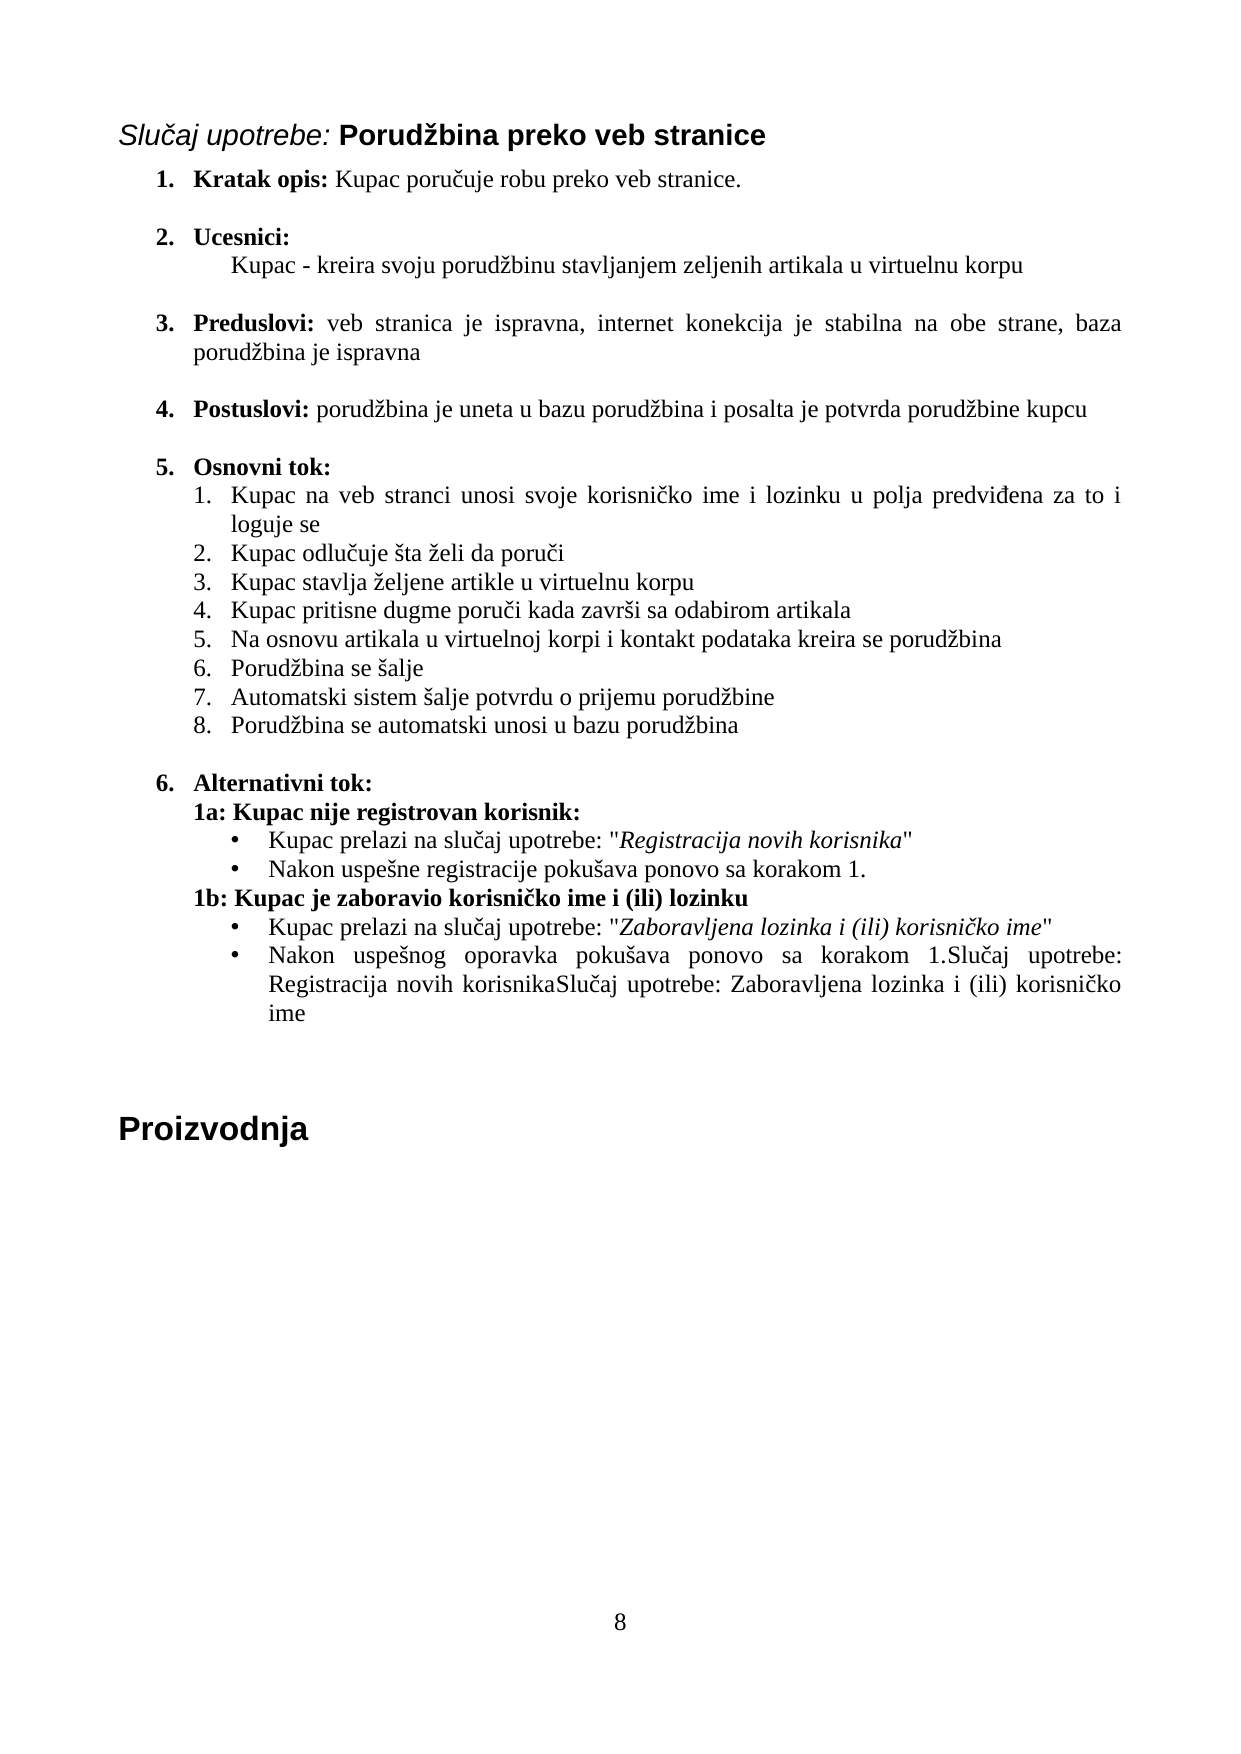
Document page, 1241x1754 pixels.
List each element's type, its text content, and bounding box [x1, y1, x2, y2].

list Kratak opis: Kupac poručuje robu preko veb stranice. [156, 164, 1122, 193]
list Kupac - kreira svoju porudžbinu stavljanjem zeljenih artikala u virtuelnu korpu [193, 251, 1122, 279]
list Osnovni tok: [156, 452, 1122, 481]
list Postuslovi: porudžbina je uneta u bazu porudžbina i posalta je potvrda porudžbine kupcu [156, 394, 1122, 423]
list Kupac na veb stranci unosi svoje korisničko ime i lozinku u polja predviđena za to i loguje se [193, 481, 1122, 538]
list Na osnovu artikala u virtuelnoj korpi i kontakt podataka kreira se porudžbina [193, 624, 1122, 653]
list Nakon uspešne registracije pokušava ponovo sa korakom 1. [231, 854, 1122, 883]
subtitle Slučaj upotrebe: Porudžbina preko veb stranice [118, 118, 1122, 152]
list Kupac stavlja željene artikle u virtuelnu korpu [193, 567, 1122, 596]
list Preduslovi: veb stranica je ispravna, internet konekcija je stabilna na obe strane, baza porudžbina je ispravna [156, 308, 1122, 366]
list Kupac odlučuje šta želi da poruči [193, 538, 1122, 567]
list 1a: Kupac nije registrovan korisnik: [156, 797, 1122, 826]
list Porudžbina se šalje [193, 653, 1122, 682]
list Automatski sistem šalje potvrdu o prijemu porudžbine [193, 682, 1122, 711]
text 1b: Kupac je zaboravio korisničko ime i (ili) lozinku [193, 883, 1122, 912]
list Kupac prelazi na slučaj upotrebe: "Registracija novih korisnika" [231, 826, 1122, 854]
list Alternativni tok: [156, 768, 1122, 797]
list Nakon uspešnog oporavka pokušava ponovo sa korakom 1.Slučaj upotrebe: Registracija novih korisnikaSlučaj upotrebe: Zaboravljena lozinka i (ili) korisničko ime [231, 941, 1122, 1027]
list Kupac prelazi na slučaj upotrebe: "Zaboravljena lozinka i (ili) korisničko ime" [231, 912, 1122, 941]
list Kupac pritisne dugme poruči kada završi sa odabirom artikala [193, 596, 1122, 624]
list Ucesnici: [156, 222, 1122, 251]
list Porudžbina se automatski unosi u bazu porudžbina [193, 711, 1122, 739]
subtitle Proizvodnja [118, 1108, 1122, 1147]
